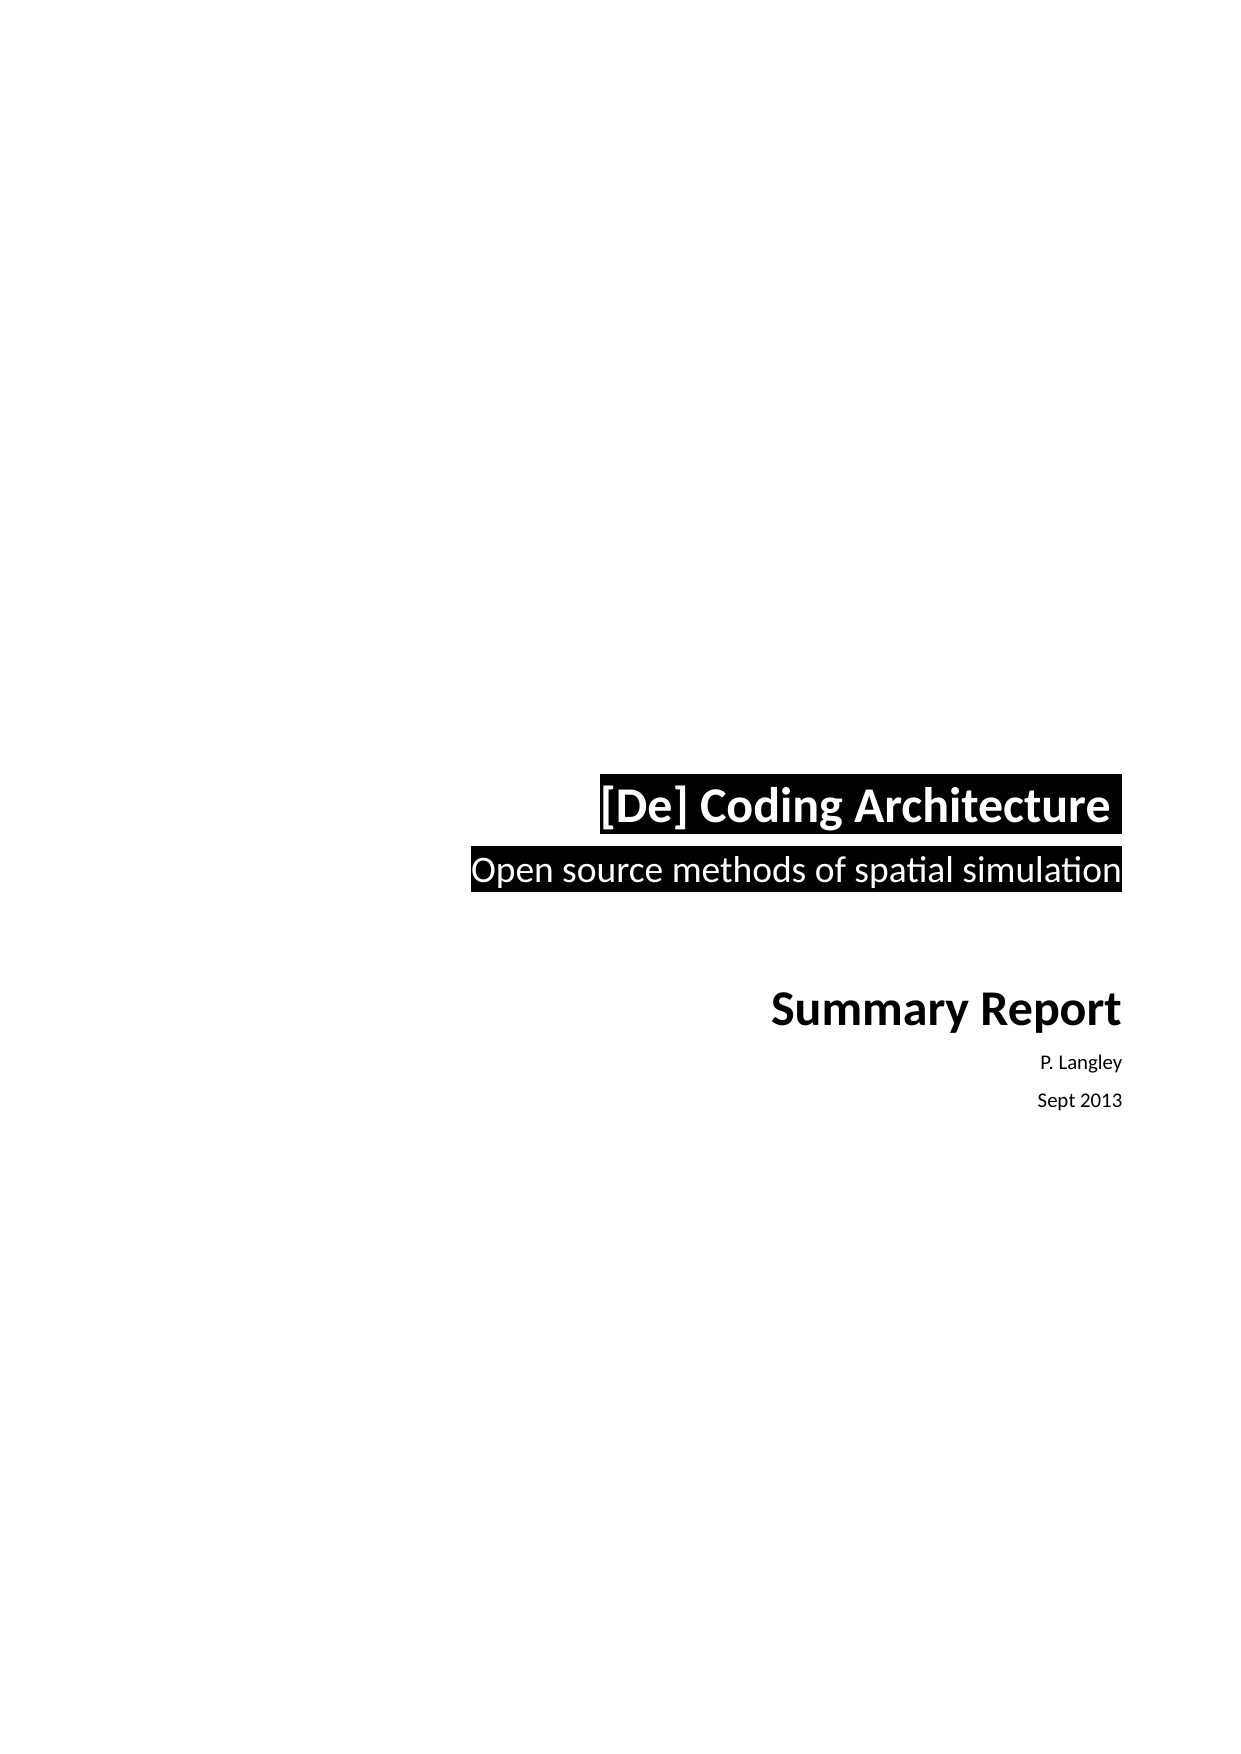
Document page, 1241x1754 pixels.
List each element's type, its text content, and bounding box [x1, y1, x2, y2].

title [De] Coding Architecture [236, 773, 1122, 834]
title Summary Report [236, 977, 1122, 1038]
title Open source methods of spatial simulation [236, 846, 1122, 892]
text Sept 2013 [236, 1087, 1122, 1113]
text P. Langley [236, 1049, 1122, 1075]
